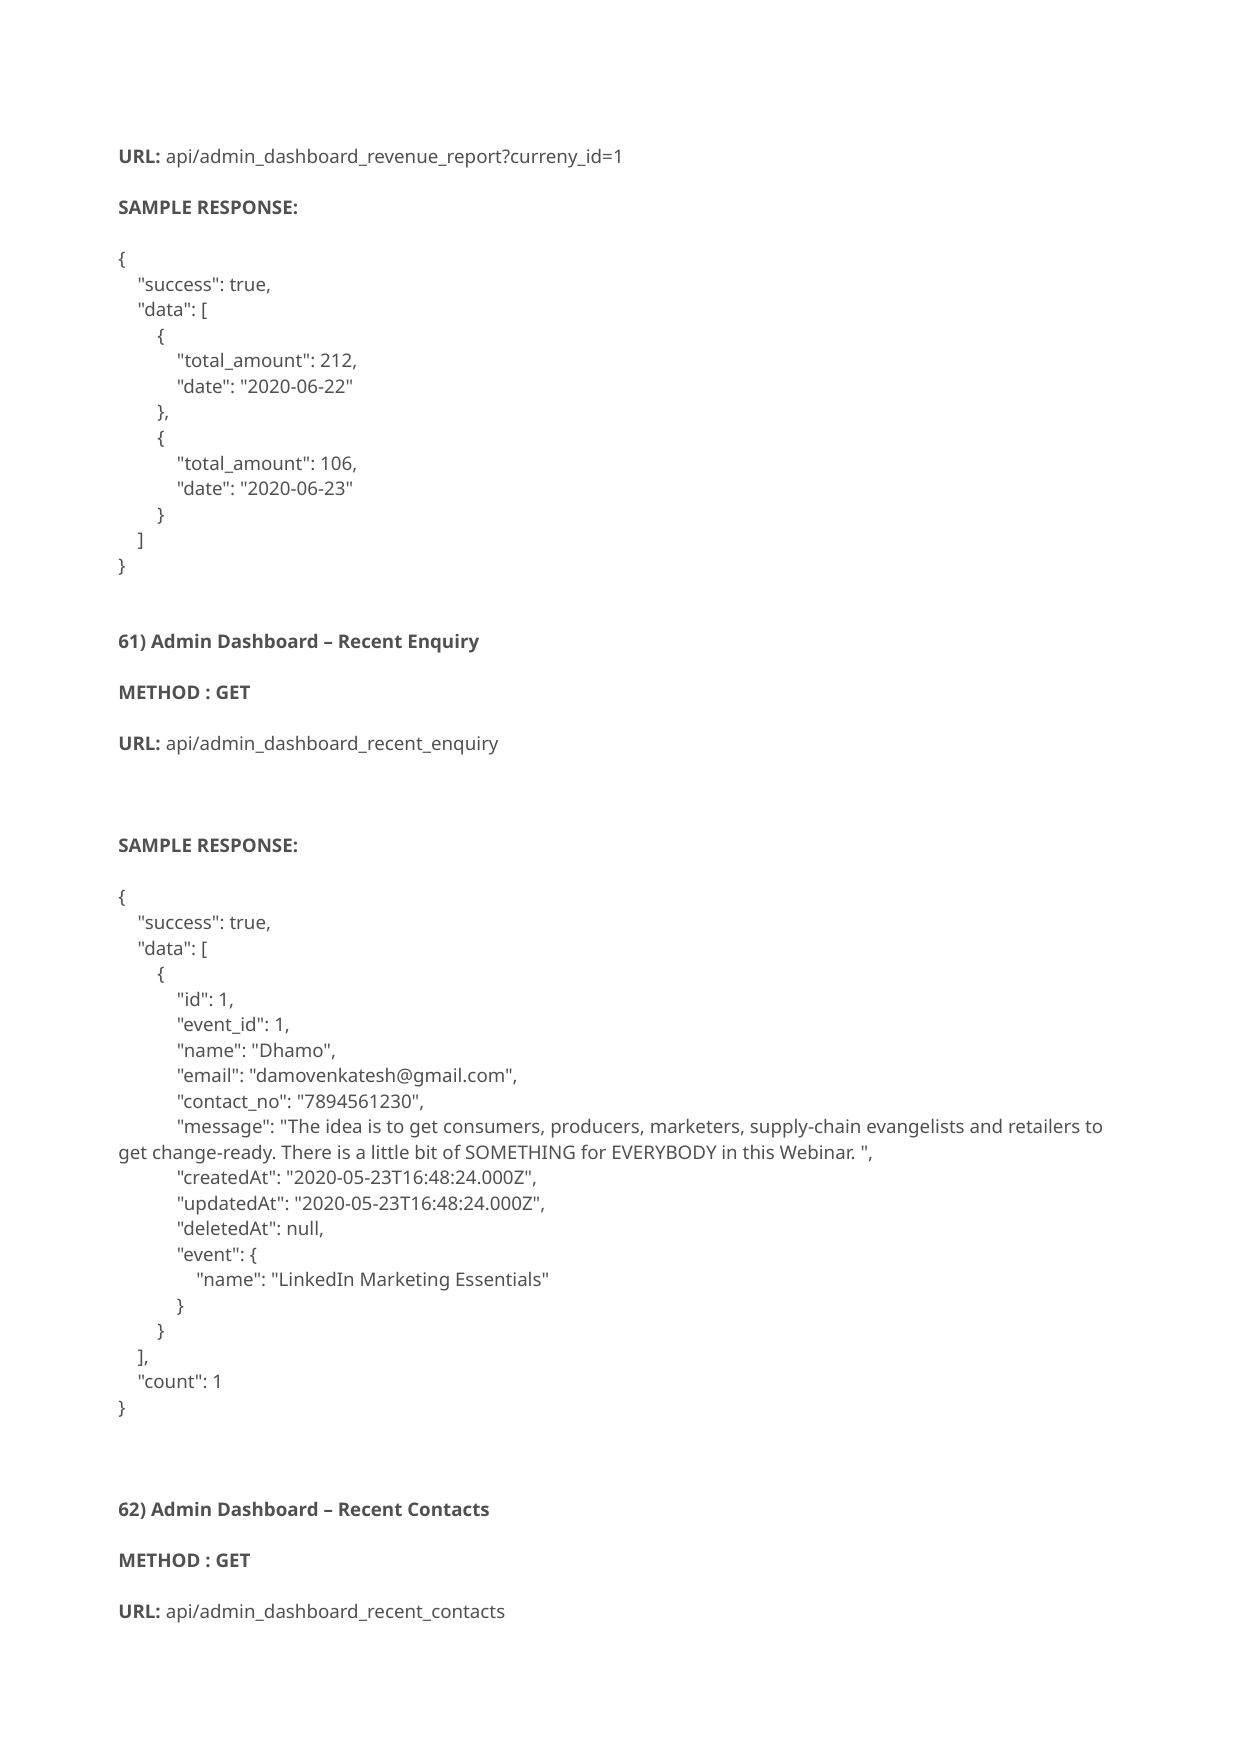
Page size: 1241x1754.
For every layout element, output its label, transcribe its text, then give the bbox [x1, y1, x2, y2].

text { [118, 424, 1122, 450]
text "date": "2020-06-23" [118, 475, 1122, 501]
text "total_amount": 106, [118, 450, 1122, 475]
text "name": "Dhamo", [118, 1037, 1122, 1062]
text 61) Admin Dashboard – Recent Enquiry [118, 628, 1122, 654]
text "count": 1 [118, 1369, 1122, 1394]
text } [118, 552, 1122, 577]
text 62) Admin Dashboard – Recent Contacts [118, 1496, 1122, 1522]
text "contact_no": "7894561230", [118, 1088, 1122, 1113]
text { [118, 322, 1122, 348]
text } [118, 1394, 1122, 1420]
text "updatedAt": "2020-05-23T16:48:24.000Z", [118, 1190, 1122, 1216]
text URL: api/admin_dashboard_revenue_report?curreny_id=1 [118, 144, 1122, 169]
text URL: api/admin_dashboard_recent_enquiry [118, 731, 1122, 756]
text ], [118, 1343, 1122, 1369]
text "event": { [118, 1241, 1122, 1267]
text "message": "The idea is to get consumers, producers, marketers, supply-chain evangelists and retailers to get change-ready. There is a little bit of SOMETHING for EVERYBODY in this Webinar. ", [118, 1113, 1122, 1164]
text "email": "damovenkatesh@gmail.com", [118, 1062, 1122, 1088]
text "name": "LinkedIn Marketing Essentials" [118, 1267, 1122, 1292]
text METHOD : GET [118, 1547, 1122, 1573]
text "id": 1, [118, 986, 1122, 1011]
text "createdAt": "2020-05-23T16:48:24.000Z", [118, 1164, 1122, 1190]
text "data": [ [118, 297, 1122, 322]
text SAMPLE RESPONSE: [118, 833, 1122, 858]
text } [118, 1292, 1122, 1318]
text "deletedAt": null, [118, 1216, 1122, 1241]
text { [118, 884, 1122, 909]
text }, [118, 399, 1122, 424]
text URL: api/admin_dashboard_recent_contacts [118, 1598, 1122, 1624]
text METHOD : GET [118, 679, 1122, 705]
text SAMPLE RESPONSE: [118, 195, 1122, 220]
text "date": "2020-06-22" [118, 373, 1122, 399]
text "total_amount": 212, [118, 348, 1122, 373]
text { [118, 960, 1122, 986]
text { [118, 246, 1122, 271]
text "success": true, [118, 909, 1122, 935]
text "success": true, [118, 271, 1122, 297]
text "event_id": 1, [118, 1011, 1122, 1037]
text "data": [ [118, 935, 1122, 960]
text ] [118, 526, 1122, 552]
text } [118, 501, 1122, 526]
text } [118, 1318, 1122, 1343]
